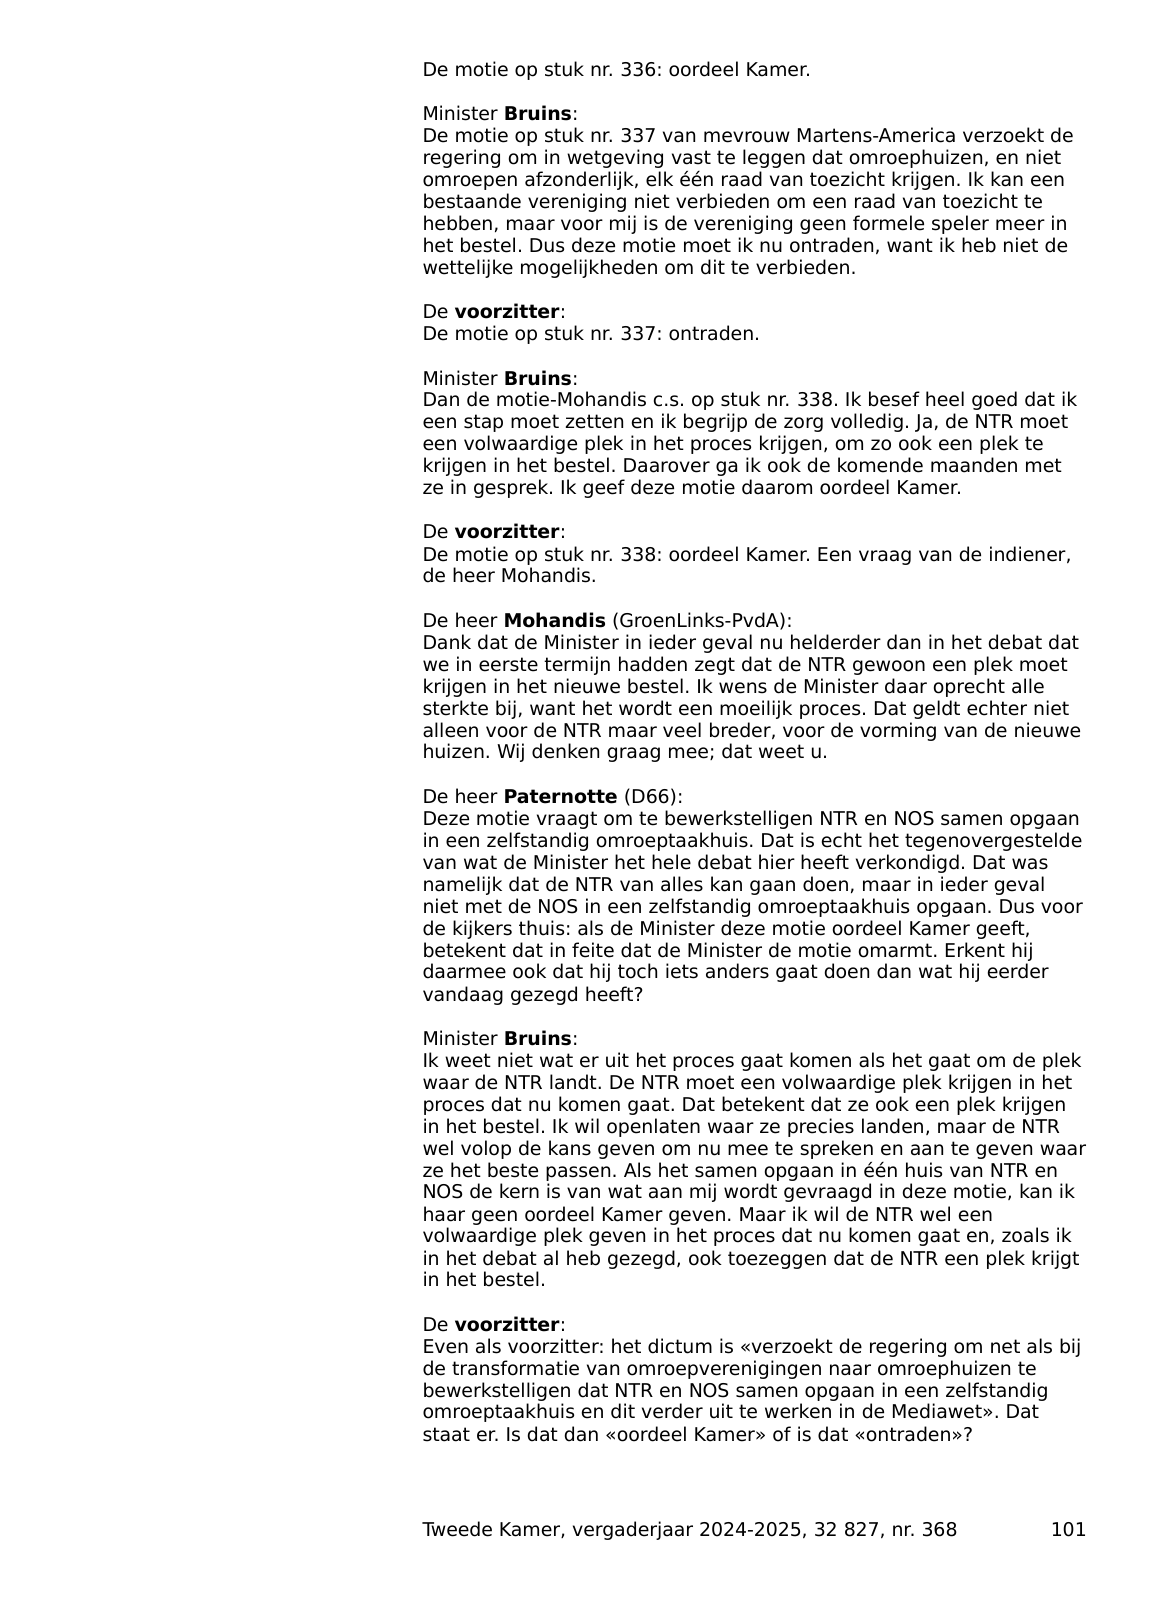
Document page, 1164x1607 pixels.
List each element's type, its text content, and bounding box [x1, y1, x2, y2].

text De voorzitter: [422, 301, 1087, 323]
text Minister Bruins: [422, 367, 1087, 389]
text De heer Paternotte (D66): [422, 786, 1087, 808]
text De voorzitter: [422, 1313, 1087, 1336]
text Ik weet niet wat er uit het proces gaat komen als het gaat om de plek waar de NTR landt. De NTR moet een volwaardige plek krijgen in het proces dat nu komen gaat. Dat betekent dat ze ook een plek krijgen in het bestel. Ik wil openlaten waar ze precies landen, maar de NTR wel volop de kans geven om nu mee te spreken en aan te geven waar ze het beste passen. Als het samen opgaan in één huis van NTR en NOS de kern is van wat aan mij wordt gevraagd in deze motie, kan ik haar geen oordeel Kamer geven. Maar ik wil de NTR wel een volwaardige plek geven in het proces dat nu komen gaat en, zoals ik in het debat al heb gezegd, ook toezeggen dat de NTR een plek krijgt in het bestel. [422, 1049, 1087, 1291]
text De motie op stuk nr. 337: ontraden. [422, 323, 1087, 345]
text Dan de motie-Mohandis c.s. op stuk nr. 338. Ik besef heel goed dat ik een stap moet zetten en ik begrijp de zorg volledig. Ja, de NTR moet een volwaardige plek in het proces krijgen, om zo ook een plek te krijgen in het bestel. Daarover ga ik ook de komende maanden met ze in gesprek. Ik geef deze motie daarom oordeel Kamer. [422, 389, 1087, 499]
text De voorzitter: [422, 521, 1087, 543]
text De motie op stuk nr. 337 van mevrouw Martens-America verzoekt de regering om in wetgeving vast te leggen dat omroephuizen, en niet omroepen afzonderlijk, elk één raad van toezicht krijgen. Ik kan een bestaande vereniging niet verbieden om een raad van toezicht te hebben, maar voor mij is de vereniging geen formele speler meer in het bestel. Dus deze motie moet ik nu ontraden, want ik heb niet de wettelijke mogelijkheden om dit te verbieden. [422, 125, 1087, 279]
text De motie op stuk nr. 338: oordeel Kamer. Een vraag van de indiener, de heer Mohandis. [422, 543, 1087, 587]
text Minister Bruins: [422, 1028, 1087, 1049]
text Even als voorzitter: het dictum is «verzoekt de regering om net als bij de transformatie van omroepverenigingen naar omroephuizen te bewerkstelligen dat NTR en NOS samen opgaan in een zelfstandig omroeptaakhuis en dit verder uit te werken in de Mediawet». Dat staat er. Is dat dan «oordeel Kamer» of is dat «ontraden»? [422, 1336, 1087, 1445]
text Minister Bruins: [422, 103, 1087, 125]
text De motie op stuk nr. 336: oordeel Kamer. [422, 59, 1087, 81]
text Deze motie vraagt om te bewerkstelligen NTR en NOS samen opgaan in een zelfstandig omroeptaakhuis. Dat is echt het tegenovergestelde van wat de Minister het hele debat hier heeft verkondigd. Dat was namelijk dat de NTR van alles kan gaan doen, maar in ieder geval niet met de NOS in een zelfstandig omroeptaakhuis opgaan. Dus voor de kijkers thuis: als de Minister deze motie oordeel Kamer geeft, betekent dat in feite dat de Minister de motie omarmt. Erkent hij daarmee ook dat hij toch iets anders gaat doen dan wat hij eerder vandaag gezegd heeft? [422, 808, 1087, 1005]
text De heer Mohandis (GroenLinks-PvdA): [422, 609, 1087, 632]
text Dank dat de Minister in ieder geval nu helderder dan in het debat dat we in eerste termijn hadden zegt dat de NTR gewoon een plek moet krijgen in het nieuwe bestel. Ik wens de Minister daar oprecht alle sterkte bij, want het wordt een moeilijk proces. Dat geldt echter niet alleen voor de NTR maar veel breder, voor de vorming van de nieuwe huizen. Wij denken graag mee; dat weet u. [422, 632, 1087, 763]
